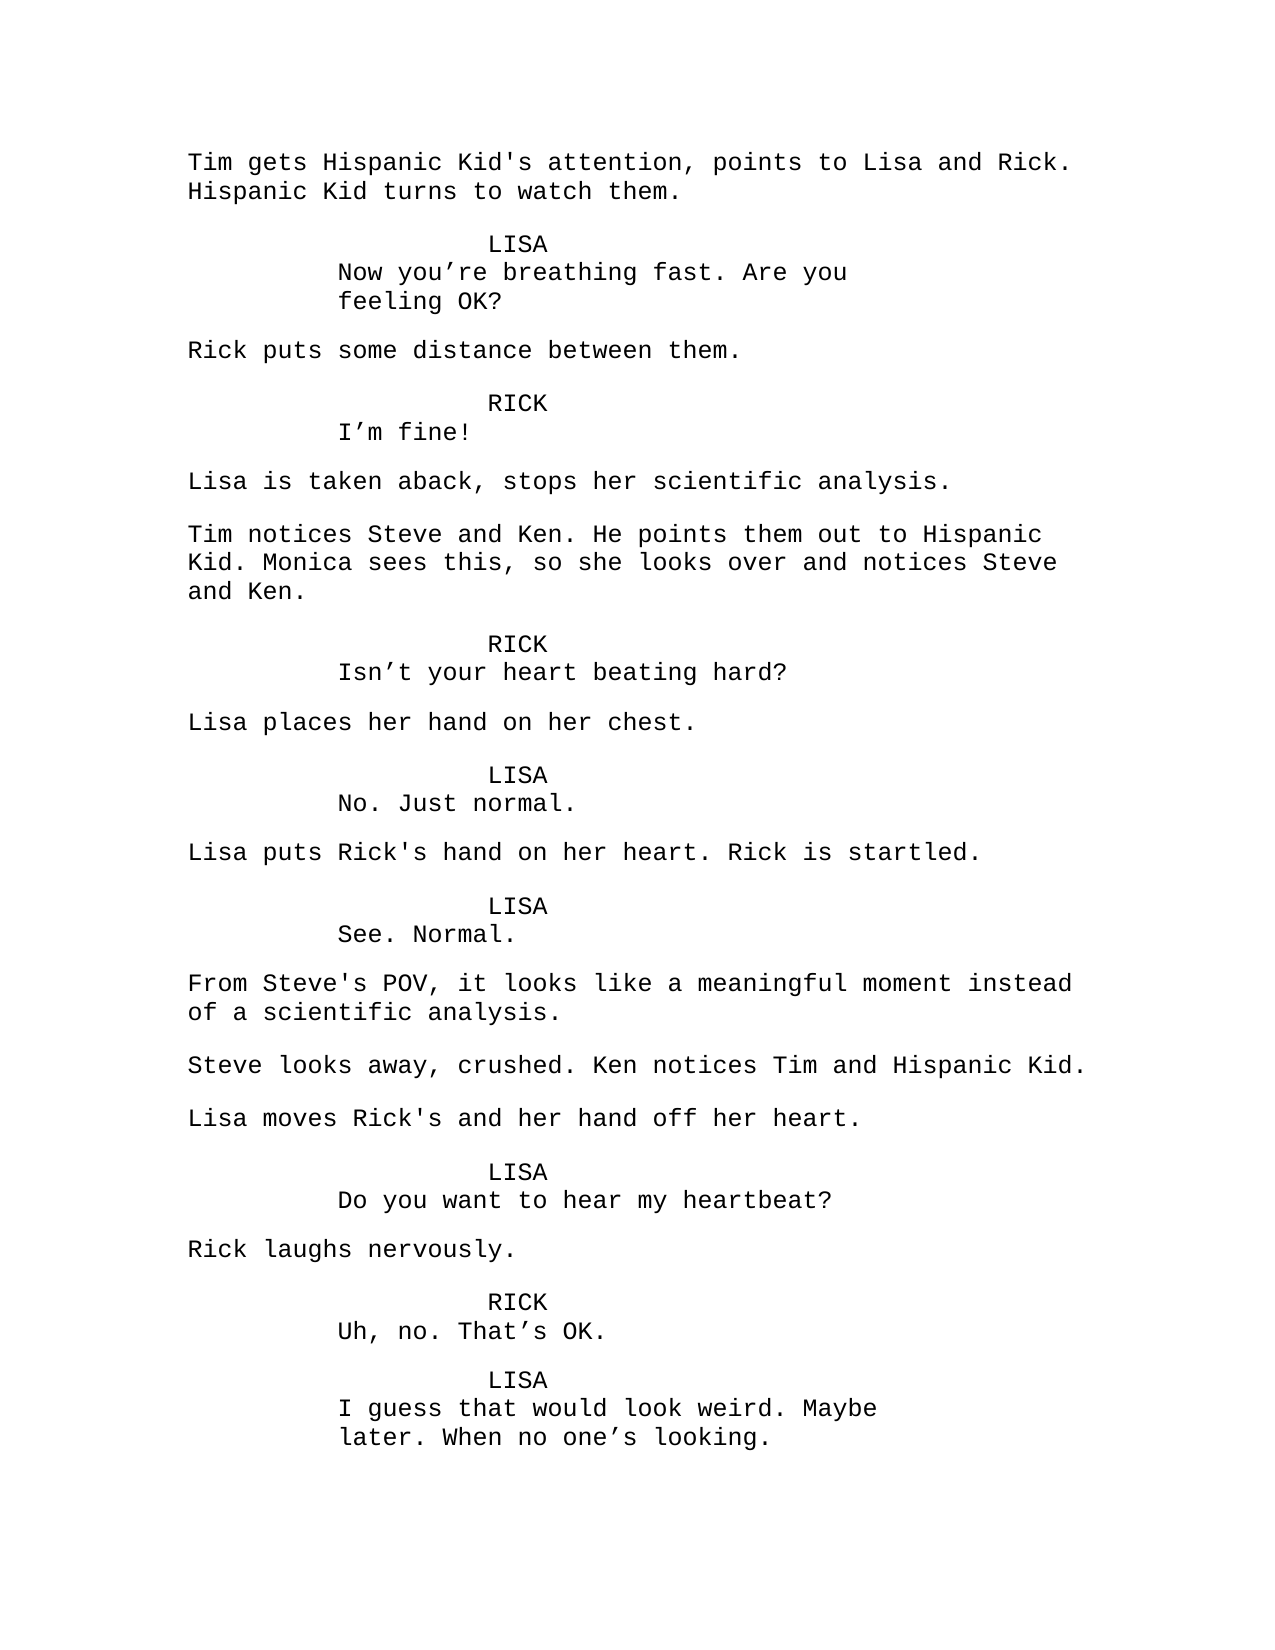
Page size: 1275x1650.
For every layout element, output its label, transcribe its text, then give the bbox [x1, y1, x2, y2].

text Tim gets Hispanic Kid's attention, points to Lisa and Rick. Hispanic Kid turns to watch them. [187, 150, 1087, 207]
text RICK [187, 1290, 1087, 1318]
text See. Normal. [337, 922, 937, 950]
text Lisa moves Rick's and her hand off her heart. [187, 1106, 1087, 1134]
text LISA [187, 762, 1087, 791]
text RICK [187, 391, 1087, 419]
text Do you want to hear my heartbeat? [337, 1187, 937, 1216]
text Lisa places her hand on her chest. [187, 709, 1087, 737]
text Isn’t your heart beating hard? [337, 660, 937, 688]
text RICK [187, 632, 1087, 660]
text No. Just normal. [337, 791, 937, 819]
text Lisa is taken aback, stops her scientific analysis. [187, 468, 1087, 497]
text LISA [187, 232, 1087, 260]
text I’m fine! [337, 419, 937, 447]
text Tim notices Steve and Ken. He points them out to Hispanic Kid. Monica sees this, so she looks over and notices Steve and Ken. [187, 522, 1087, 607]
text I guess that would look weird. Maybe later. When no one’s looking. [337, 1396, 937, 1452]
text Now you’re breathing fast. Are you feeling OK? [337, 260, 937, 317]
text LISA [187, 1367, 1087, 1396]
text From Steve's POV, it looks like a meaningful moment instead of a scientific analysis. [187, 971, 1087, 1027]
text Steve looks away, crushed. Ken notices Tim and Hispanic Kid. [187, 1052, 1087, 1081]
text Uh, no. That’s OK. [337, 1318, 937, 1347]
text Lisa puts Rick's hand on her heart. Rick is startled. [187, 840, 1087, 868]
text LISA [187, 1159, 1087, 1187]
text Rick puts some distance between them. [187, 337, 1087, 366]
text Rick laughs nervously. [187, 1237, 1087, 1265]
text LISA [187, 893, 1087, 922]
